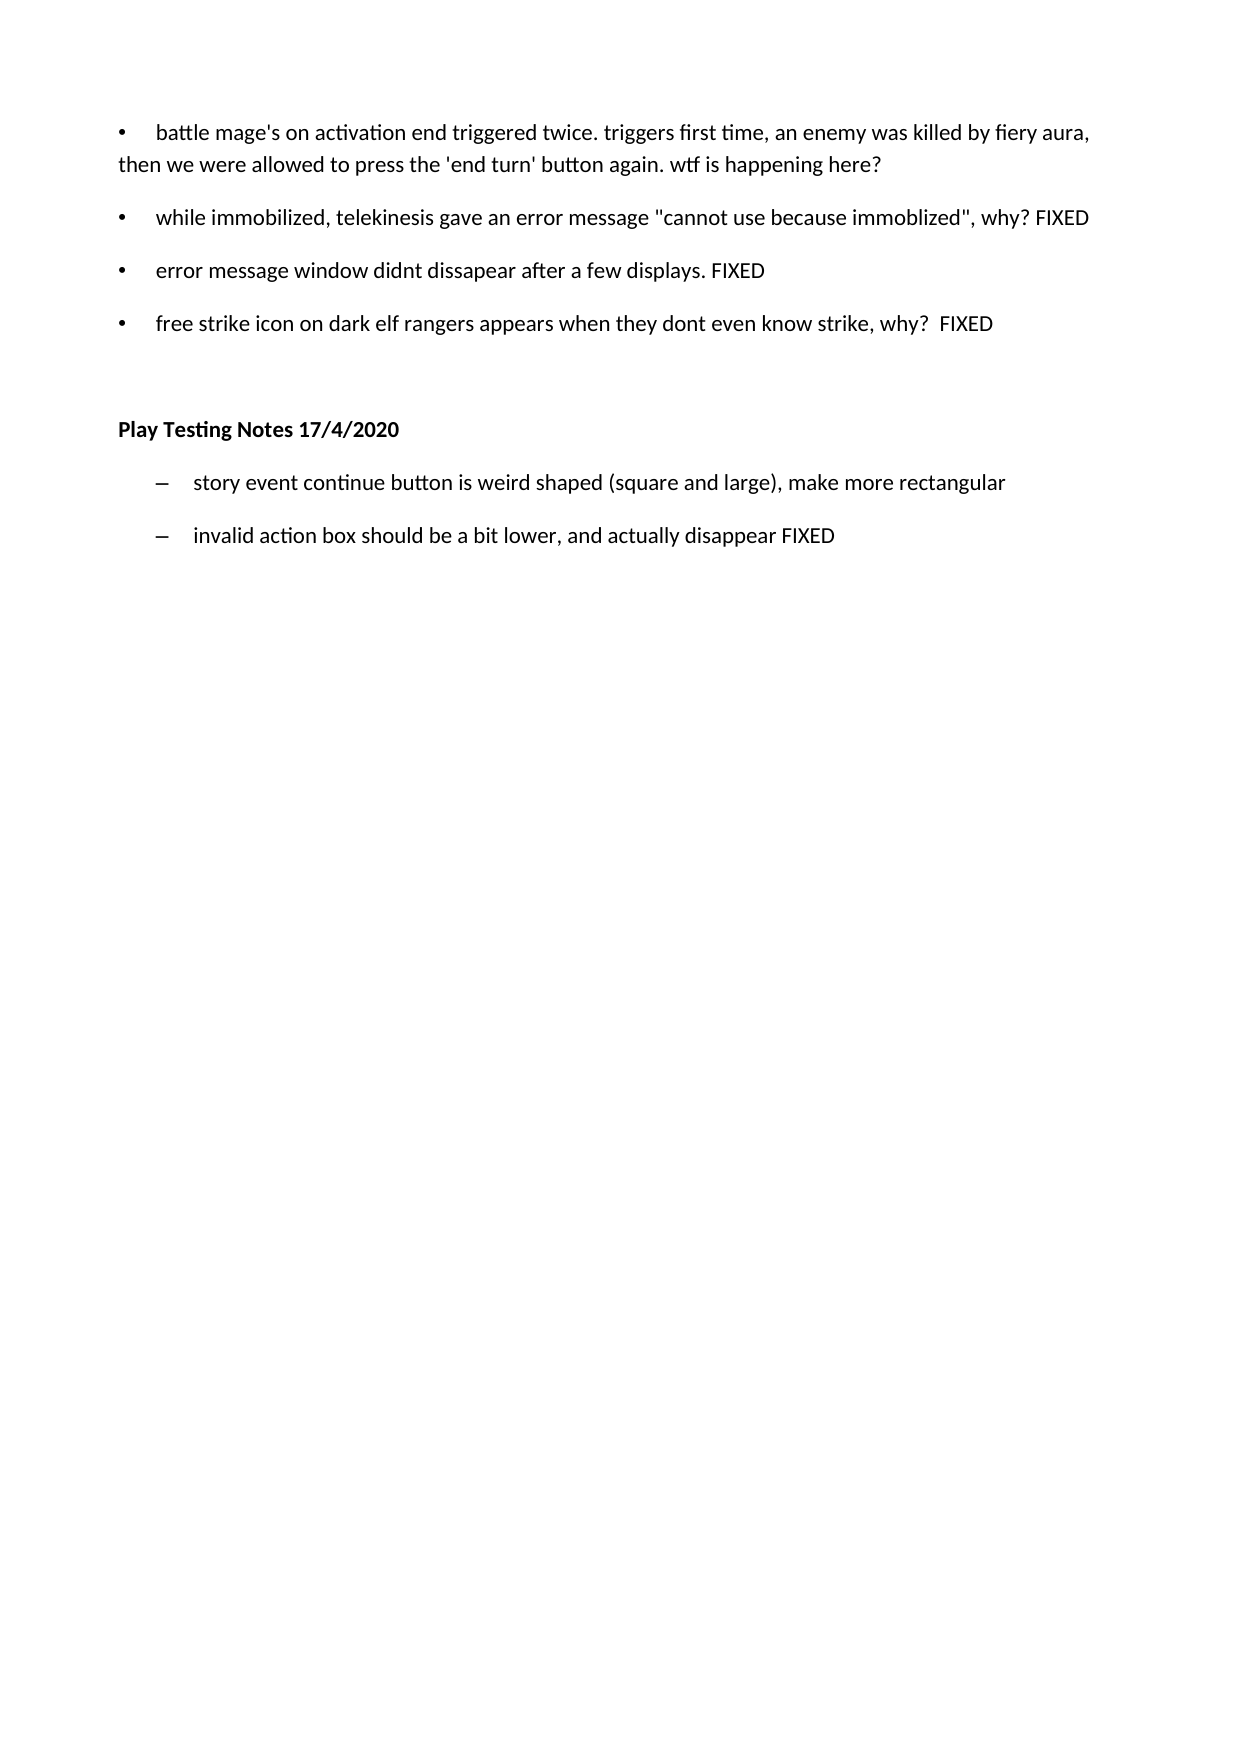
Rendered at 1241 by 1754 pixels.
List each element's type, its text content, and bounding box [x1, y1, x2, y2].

list error message window didnt dissapear after a few displays. FIXED [81, 256, 1122, 284]
list free strike icon on dark elf rangers appears when they dont even know strike, why? FIXED [81, 309, 1122, 337]
list story event continue button is weird shaped (square and large), make more rectangular [156, 468, 1122, 496]
list battle mage's on activation end triggered twice. triggers first time, an enemy was killed by fiery aura, then we were allowed to press the 'end turn' button again. wtf is happening here? [81, 118, 1122, 178]
list while immobilized, telekinesis gave an error message "cannot use because immoblized", why? FIXED [81, 203, 1122, 231]
list invalid action box should be a bit lower, and actually disappear FIXED [156, 521, 1122, 549]
text Play Testing Notes 17/4/2020 [118, 415, 1122, 443]
